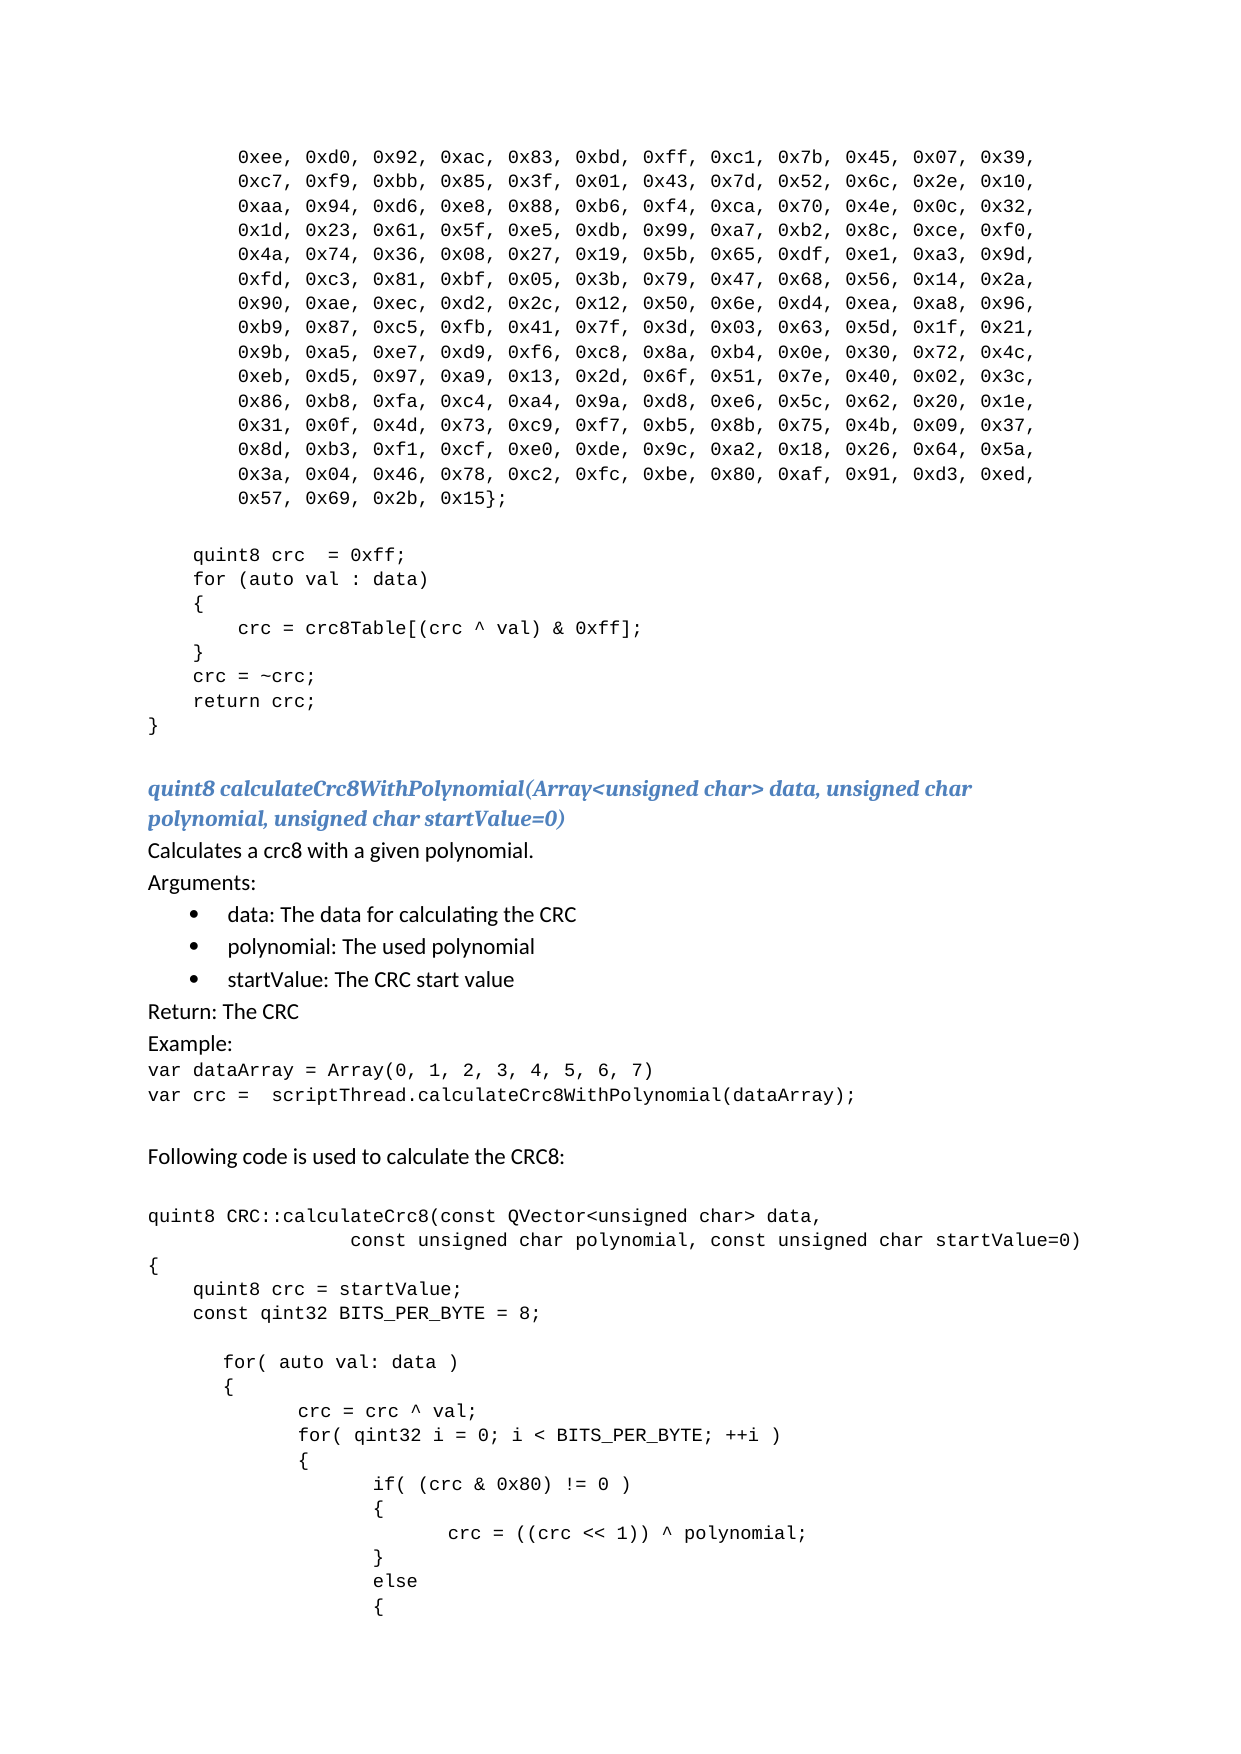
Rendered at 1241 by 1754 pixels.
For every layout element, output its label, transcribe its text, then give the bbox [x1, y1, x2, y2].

text quint8 crc = 0xff; [148, 545, 1093, 567]
text 0x9b, 0xa5, 0xe7, 0xd9, 0xf6, 0xc8, 0x8a, 0xb4, 0x0e, 0x30, 0x72, 0x4c, [148, 343, 1093, 364]
text { [148, 1255, 1093, 1277]
text { [148, 1597, 1093, 1618]
text Arguments: [148, 868, 1093, 896]
text 0x3a, 0x04, 0x46, 0x78, 0xc2, 0xfc, 0xbe, 0x80, 0xaf, 0x91, 0xd3, 0xed, [148, 464, 1093, 486]
text { [148, 1377, 1093, 1398]
text } [148, 643, 1093, 664]
text const unsigned char polynomial, const unsigned char startValue=0) [148, 1231, 1093, 1252]
text quint8 crc = startValue; [148, 1280, 1093, 1301]
text else [148, 1572, 1093, 1593]
text 0x57, 0x69, 0x2b, 0x15}; [148, 489, 1093, 510]
text quint8 CRC::calculateCrc8(const QVector<unsigned char> data, [148, 1207, 1093, 1228]
text crc = ~crc; [148, 667, 1093, 688]
text const qint32 BITS_PER_BYTE = 8; [148, 1304, 1093, 1325]
list polynomial: The used polynomial [190, 932, 1093, 961]
text 0xb9, 0x87, 0xc5, 0xfb, 0x41, 0x7f, 0x3d, 0x03, 0x63, 0x5d, 0x1f, 0x21, [148, 318, 1093, 339]
text Return: The CRC [148, 997, 1093, 1025]
text 0x1d, 0x23, 0x61, 0x5f, 0xe5, 0xdb, 0x99, 0xa7, 0xb2, 0x8c, 0xce, 0xf0, [148, 221, 1093, 242]
list data: The data for calculating the CRC [190, 900, 1093, 928]
text 0x90, 0xae, 0xec, 0xd2, 0x2c, 0x12, 0x50, 0x6e, 0xd4, 0xea, 0xa8, 0x96, [148, 294, 1093, 315]
text crc = crc8Table[(crc ^ val) & 0xff]; [148, 618, 1093, 640]
text if( (crc & 0x80) != 0 ) [148, 1475, 1093, 1496]
text var crc = scriptThread.calculateCrc8WithPolynomial(dataArray); [148, 1086, 1093, 1107]
text Example: [148, 1029, 1093, 1057]
text for( qint32 i = 0; i < BITS_PER_BYTE; ++i ) [223, 1426, 1093, 1447]
list startValue: The CRC start value [190, 965, 1093, 993]
text 0xfd, 0xc3, 0x81, 0xbf, 0x05, 0x3b, 0x79, 0x47, 0x68, 0x56, 0x14, 0x2a, [148, 269, 1093, 291]
text Following code is used to calculate the CRC8: [148, 1142, 1093, 1170]
text 0x31, 0x0f, 0x4d, 0x73, 0xc9, 0xf7, 0xb5, 0x8b, 0x75, 0x4b, 0x09, 0x37, [148, 416, 1093, 437]
text } [148, 1548, 1093, 1569]
subtitle quint8 calculateCrc8WithPolynomial(Array<unsigned char> data, unsigned char polynomial, unsigned char startValue=0) [148, 776, 1093, 832]
text 0xc7, 0xf9, 0xbb, 0x85, 0x3f, 0x01, 0x43, 0x7d, 0x52, 0x6c, 0x2e, 0x10, [148, 172, 1093, 193]
text return crc; [148, 692, 1093, 713]
text crc = crc ^ val; [223, 1402, 1093, 1423]
text 0xaa, 0x94, 0xd6, 0xe8, 0x88, 0xb6, 0xf4, 0xca, 0x70, 0x4e, 0x0c, 0x32, [148, 196, 1093, 218]
text for( auto val: data ) [148, 1353, 1093, 1374]
text 0x4a, 0x74, 0x36, 0x08, 0x27, 0x19, 0x5b, 0x65, 0xdf, 0xe1, 0xa3, 0x9d, [148, 245, 1093, 266]
text 0x8d, 0xb3, 0xf1, 0xcf, 0xe0, 0xde, 0x9c, 0xa2, 0x18, 0x26, 0x64, 0x5a, [148, 440, 1093, 461]
text { [223, 1450, 1093, 1472]
text 0xee, 0xd0, 0x92, 0xac, 0x83, 0xbd, 0xff, 0xc1, 0x7b, 0x45, 0x07, 0x39, [148, 148, 1093, 169]
text 0x86, 0xb8, 0xfa, 0xc4, 0xa4, 0x9a, 0xd8, 0xe6, 0x5c, 0x62, 0x20, 0x1e, [148, 391, 1093, 413]
text { [148, 594, 1093, 615]
text } [148, 716, 1093, 737]
text 0xeb, 0xd5, 0x97, 0xa9, 0x13, 0x2d, 0x6f, 0x51, 0x7e, 0x40, 0x02, 0x3c, [148, 367, 1093, 388]
text Calculates a crc8 with a given polynomial. [148, 836, 1093, 864]
text for (auto val : data) [148, 570, 1093, 591]
text { [148, 1499, 1093, 1520]
text var dataArray = Array(0, 1, 2, 3, 4, 5, 6, 7) [148, 1061, 1093, 1082]
text crc = ((crc << 1)) ^ polynomial; [148, 1523, 1093, 1545]
